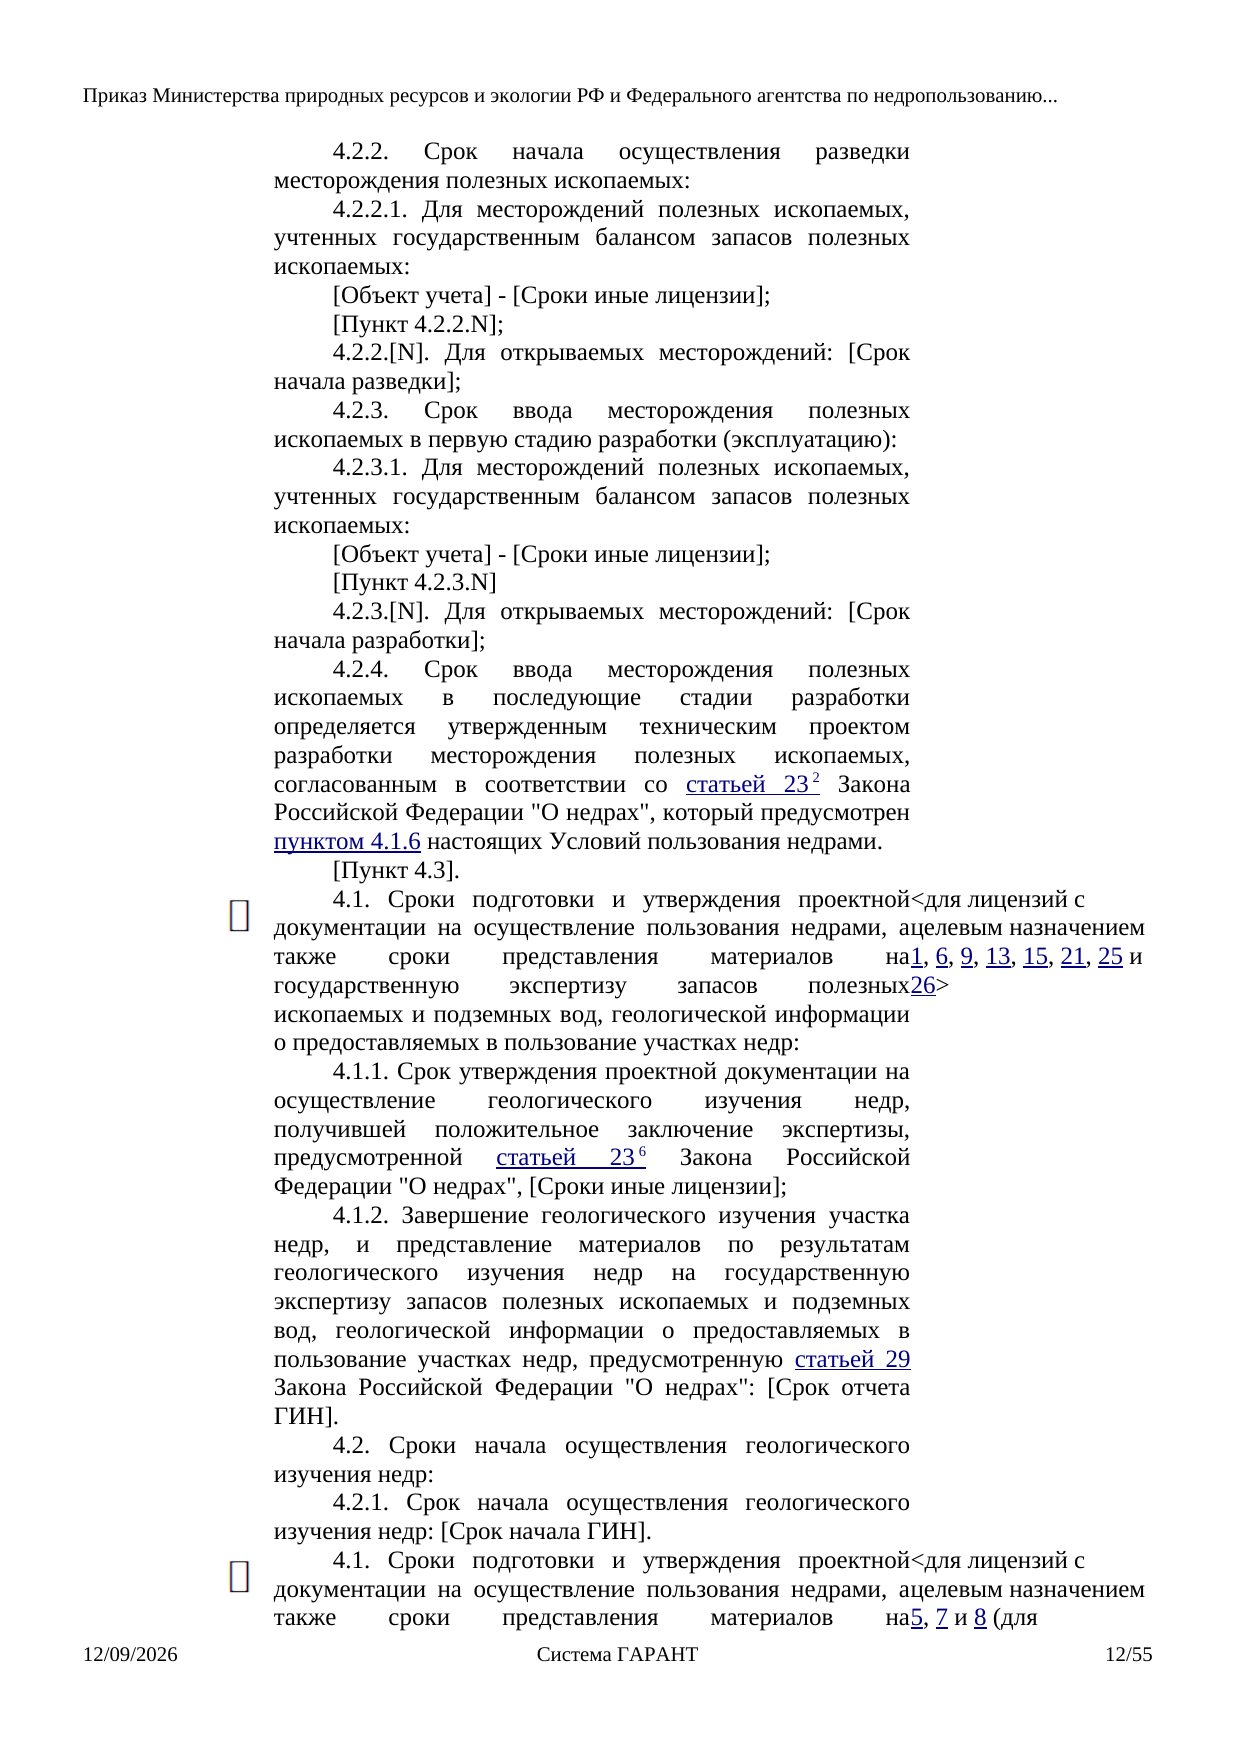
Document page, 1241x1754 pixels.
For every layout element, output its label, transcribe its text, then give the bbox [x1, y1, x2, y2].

table_cell <для лицензий с целевым назначением 5, 7 и 8 (для [910, 1545, 1146, 1631]
picture [220, 1544, 268, 1610]
table_cell [83, 136, 172, 884]
table_cell 4.1. Сроки подготовки и утверждения проектной документации на осуществление пользования недрами, а также сроки представления материалов на [274, 1545, 910, 1631]
table_cell [910, 136, 1146, 884]
table_cell [83, 884, 172, 1545]
table_cell [172, 1545, 274, 1631]
table_cell 4.2.2. Срок начала осуществления разведки месторождения полезных ископаемых: 4.2.2.1. Для месторождений полезных ископаемых, учтенных государственным балансом запасов полезных ископаемых: [Объект учета] - [Сроки иные лицензии]; [Пункт 4.2.2.N]; 4.2.2.[N]. Для открываемых месторождений: [Срок начала разведки]; 4.2.3. Срок ввода месторождения полезных ископаемых в первую стадию разработки (эксплуатацию): 4.2.3.1. Для месторождений полезных ископаемых, учтенных государственным балансом запасов полезных ископаемых: [Объект учета] - [Сроки иные лицензии]; [Пункт 4.2.3.N] 4.2.3.[N]. Для открываемых месторождений: [Срок начала разработки]; 4.2.4. Срок ввода месторождения полезных ископаемых в последующие стадии разработки определяется утвержденным техническим проектом разработки месторождения полезных ископаемых, согласованным в соответствии со статьей 23 2 Закона Российской Федерации "О недрах", который предусмотрен пунктом 4.1.6 настоящих Условий пользования недрами. [Пункт 4.3]. [274, 136, 910, 884]
table_cell [172, 884, 274, 1545]
table_cell [83, 1545, 172, 1631]
table_cell <для лицензий с целевым назначением 1, 6, 9, 13, 15, 21, 25 и 26> [910, 884, 1146, 1545]
table_cell [172, 136, 274, 884]
picture [220, 883, 268, 949]
table_cell 4.1. Сроки подготовки и утверждения проектной документации на осуществление пользования недрами, а также сроки представления материалов на государственную экспертизу запасов полезных ископаемых и подземных вод, геологической информации о предоставляемых в пользование участках недр: 4.1.1. Срок утверждения проектной документации на осуществление геологического изучения недр, получившей положительное заключение экспертизы, предусмотренной статьей 23 6 Закона Российской Федерации "О недрах", [Сроки иные лицензии]; 4.1.2. Завершение геологического изучения участка недр, и представление материалов по результатам геологического изучения недр на государственную экспертизу запасов полезных ископаемых и подземных вод, геологической информации о предоставляемых в пользование участках недр, предусмотренную статьей 29 Закона Российской Федерации "О недрах": [Срок отчета ГИН]. 4.2. Сроки начала осуществления геологического изучения недр: 4.2.1. Срок начала осуществления геологического изучения недр: [Срок начала ГИН]. [274, 884, 910, 1545]
